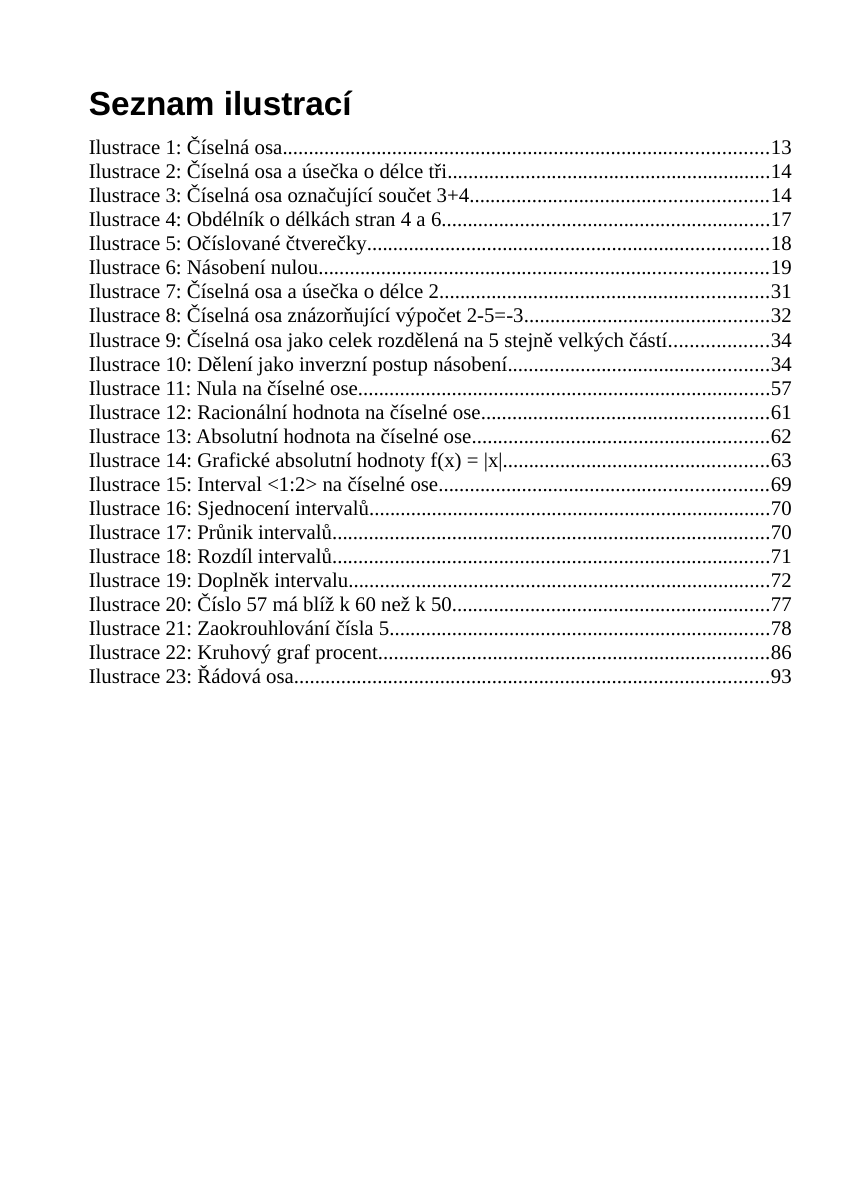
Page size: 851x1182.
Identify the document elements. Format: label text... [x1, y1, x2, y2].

text Ilustrace 5: Očíslované čtverečky 18 [88, 231, 791, 255]
text Ilustrace 20: Číslo 57 má blíž k 60 než k 50 77 [88, 592, 791, 616]
text Ilustrace 6: Násobení nulou 19 [88, 255, 791, 279]
text Ilustrace 8: Číselná osa znázorňující výpočet 2-5=-3 32 [88, 303, 791, 327]
subtitle Seznam ilustrací [88, 84, 791, 122]
text Ilustrace 22: Kruhový graf procent 86 [88, 640, 791, 664]
text Ilustrace 12: Racionální hodnota na číselné ose 61 [88, 400, 791, 424]
text Ilustrace 7: Číselná osa a úsečka o délce 2 31 [88, 279, 791, 303]
text Ilustrace 18: Rozdíl intervalů 71 [88, 544, 791, 568]
text Ilustrace 3: Číselná osa označující součet 3+4 14 [88, 183, 791, 207]
text Ilustrace 10: Dělení jako inverzní postup násobení 34 [88, 352, 791, 376]
text Ilustrace 14: Grafické absolutní hodnoty f(x) = |x| 63 [88, 448, 791, 472]
text Ilustrace 1: Číselná osa 13 [88, 135, 791, 159]
text Ilustrace 23: Řádová osa 93 [88, 664, 791, 688]
text Ilustrace 15: Interval <1:2> na číselné ose 69 [88, 472, 791, 496]
text Ilustrace 21: Zaokrouhlování čísla 5 78 [88, 616, 791, 640]
text Ilustrace 16: Sjednocení intervalů 70 [88, 496, 791, 520]
text Ilustrace 13: Absolutní hodnota na číselné ose 62 [88, 424, 791, 448]
text Ilustrace 2: Číselná osa a úsečka o délce tři 14 [88, 159, 791, 183]
text Ilustrace 11: Nula na číselné ose 57 [88, 376, 791, 400]
text Ilustrace 19: Doplněk intervalu 72 [88, 568, 791, 592]
text Ilustrace 17: Průnik intervalů 70 [88, 520, 791, 544]
text Ilustrace 4: Obdélník o délkách stran 4 a 6 17 [88, 207, 791, 231]
text Ilustrace 9: Číselná osa jako celek rozdělená na 5 stejně velkých částí 34 [88, 327, 791, 352]
